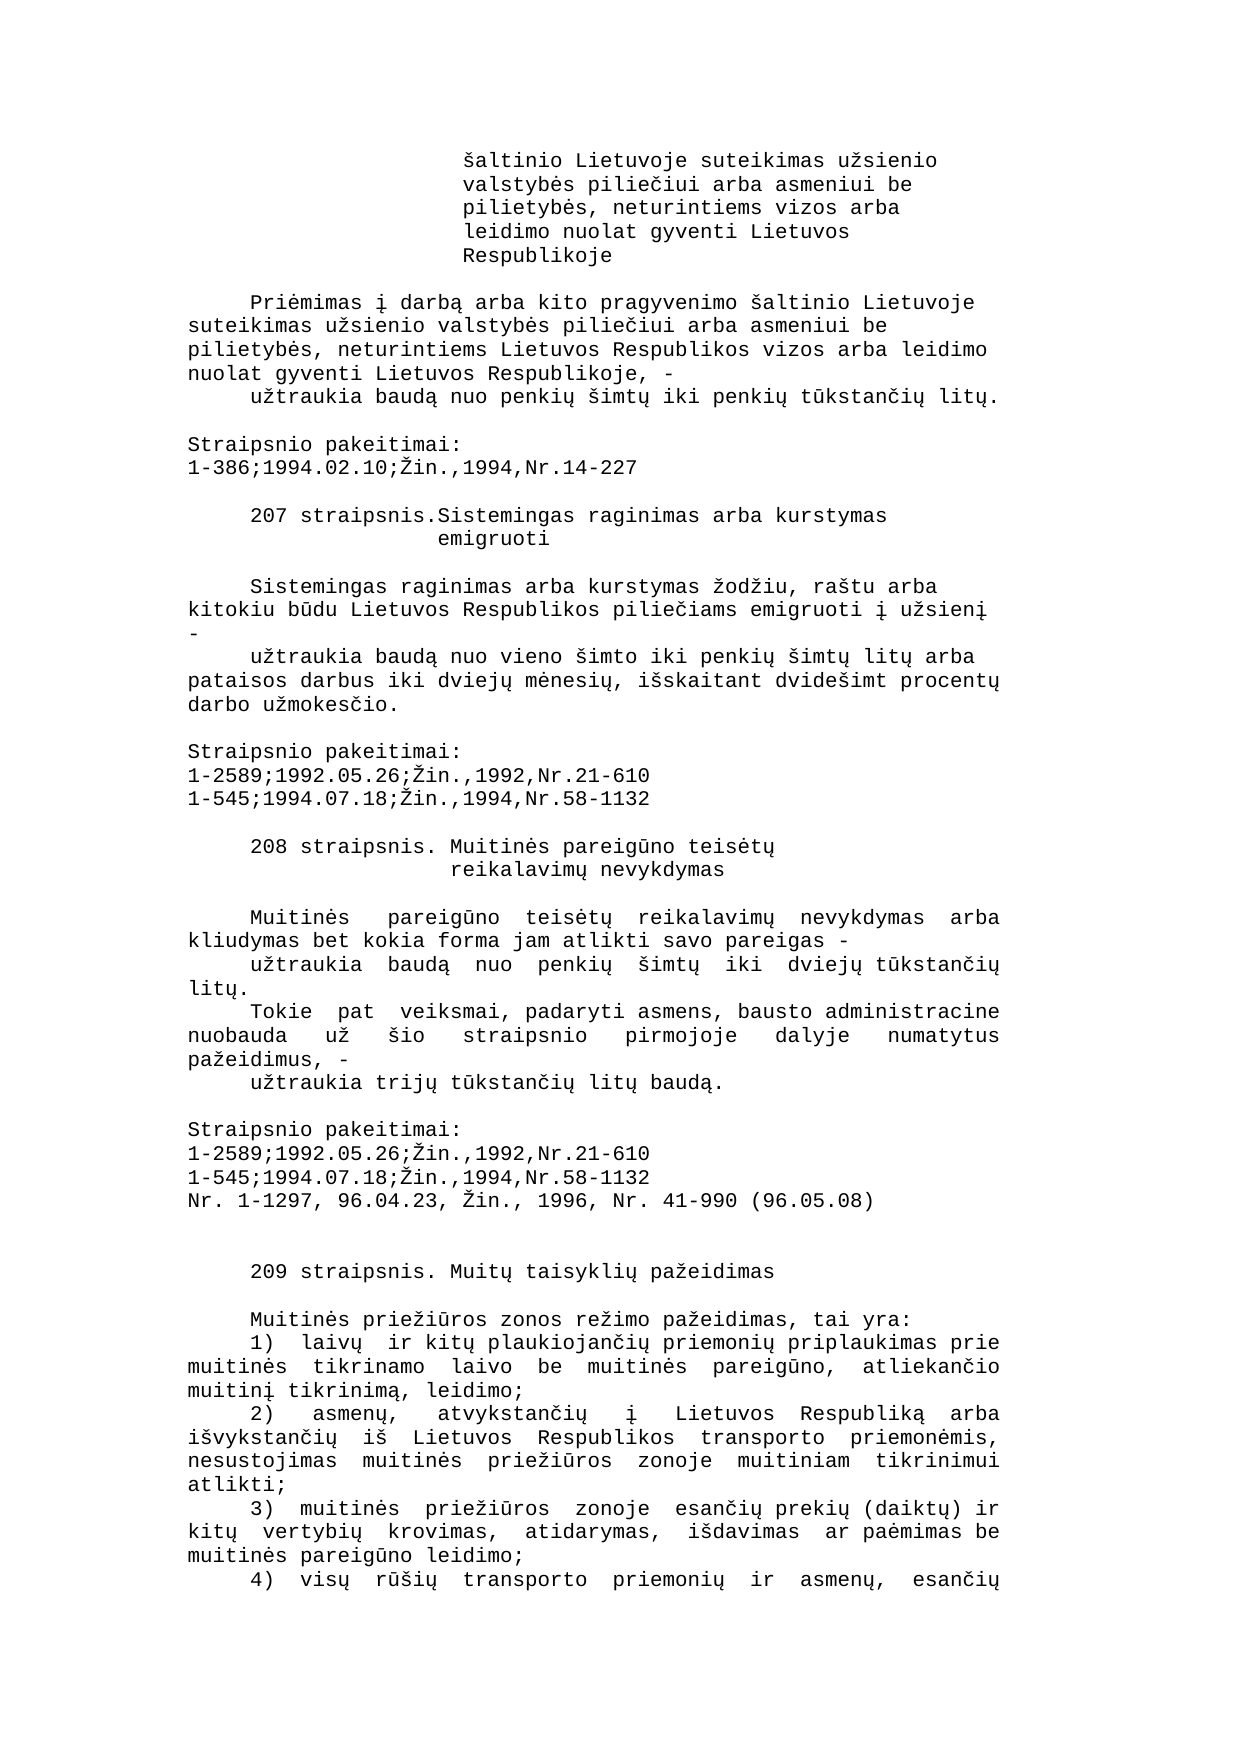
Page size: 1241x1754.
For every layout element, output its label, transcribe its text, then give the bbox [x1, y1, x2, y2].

text 1) laivų ir kitų plaukiojančių priemonių priplaukimas prie [187, 1332, 1053, 1356]
text išvykstančių iš Lietuvos Respublikos transporto priemonėmis, [187, 1427, 1053, 1451]
text Tokie pat veiksmai, padaryti asmens, bausto administracine [187, 1001, 1053, 1025]
text užtraukia trijų tūkstančių litų baudą. [187, 1072, 1053, 1096]
text Sistemingas raginimas arba kurstymas žodžiu, raštu arba [187, 576, 1053, 599]
text 1-2589;1992.05.26;Žin.,1992,Nr.21-610 [187, 765, 1053, 788]
text užtraukia baudą nuo vieno šimto iki penkių šimtų litų arba [187, 647, 1053, 670]
text šaltinio Lietuvoje suteikimas užsienio [187, 150, 1053, 174]
text kliudymas bet kokia forma jam atlikti savo pareigas - [187, 930, 1053, 954]
text reikalavimų nevykdymas [187, 859, 1053, 883]
text 209 straipsnis. Muitų taisyklių pažeidimas [187, 1261, 1053, 1285]
text valstybės piliečiui arba asmeniui be [187, 174, 1053, 197]
text nuobauda už šio straipsnio pirmojoje dalyje numatytus [187, 1025, 1053, 1048]
text 1-545;1994.07.18;Žin.,1994,Nr.58-1132 [187, 1167, 1053, 1190]
text Nr. 1-1297, 96.04.23, Žin., 1996, Nr. 41-990 (96.05.08) [187, 1190, 1053, 1214]
text Priėmimas į darbą arba kito pragyvenimo šaltinio Lietuvoje [187, 292, 1053, 316]
text Straipsnio pakeitimai: [187, 1119, 1053, 1143]
text muitinį tikrinimą, leidimo; [187, 1379, 1053, 1403]
text 207 straipsnis.Sistemingas raginimas arba kurstymas [187, 505, 1053, 528]
text Muitinės pareigūno teisėtų reikalavimų nevykdymas arba [187, 907, 1053, 930]
text kitų vertybių krovimas, atidarymas, išdavimas ar paėmimas be [187, 1521, 1053, 1545]
text 1-2589;1992.05.26;Žin.,1992,Nr.21-610 [187, 1143, 1053, 1167]
text Straipsnio pakeitimai: [187, 434, 1053, 457]
text 1-545;1994.07.18;Žin.,1994,Nr.58-1132 [187, 788, 1053, 812]
text pažeidimus, - [187, 1048, 1053, 1072]
text muitinės pareigūno leidimo; [187, 1545, 1053, 1569]
text pilietybės, neturintiems vizos arba [187, 197, 1053, 221]
text muitinės tikrinamo laivo be muitinės pareigūno, atliekančio [187, 1356, 1053, 1379]
text - [187, 623, 1053, 647]
text užtraukia baudą nuo penkių šimtų iki penkių tūkstančių litų. [187, 386, 1053, 410]
text Muitinės priežiūros zonos režimo pažeidimas, tai yra: [187, 1309, 1053, 1332]
text suteikimas užsienio valstybės piliečiui arba asmeniui be [187, 316, 1053, 339]
text kitokiu būdu Lietuvos Respublikos piliečiams emigruoti į užsienį [187, 599, 1053, 623]
text 1-386;1994.02.10;Žin.,1994,Nr.14-227 [187, 457, 1053, 481]
text pilietybės, neturintiems Lietuvos Respublikos vizos arba leidimo [187, 339, 1053, 363]
text 208 straipsnis. Muitinės pareigūno teisėtų [187, 836, 1053, 859]
text nesustojimas muitinės priežiūros zonoje muitiniam tikrinimui [187, 1451, 1053, 1474]
text 4) visų rūšių transporto priemonių ir asmenų, esančių [187, 1569, 1053, 1592]
text darbo užmokesčio. [187, 694, 1053, 717]
text emigruoti [187, 528, 1053, 552]
text užtraukia baudą nuo penkių šimtų iki dviejų tūkstančių [187, 954, 1053, 978]
text litų. [187, 978, 1053, 1001]
text atlikti; [187, 1474, 1053, 1498]
text 3) muitinės priežiūros zonoje esančių prekių (daiktų) ir [187, 1498, 1053, 1521]
text nuolat gyventi Lietuvos Respublikoje, - [187, 363, 1053, 386]
text leidimo nuolat gyventi Lietuvos [187, 221, 1053, 244]
text Straipsnio pakeitimai: [187, 741, 1053, 765]
text pataisos darbus iki dviejų mėnesių, išskaitant dvidešimt procentų [187, 670, 1053, 694]
text 2) asmenų, atvykstančių į Lietuvos Respubliką arba [187, 1403, 1053, 1427]
text Respublikoje [187, 244, 1053, 268]
